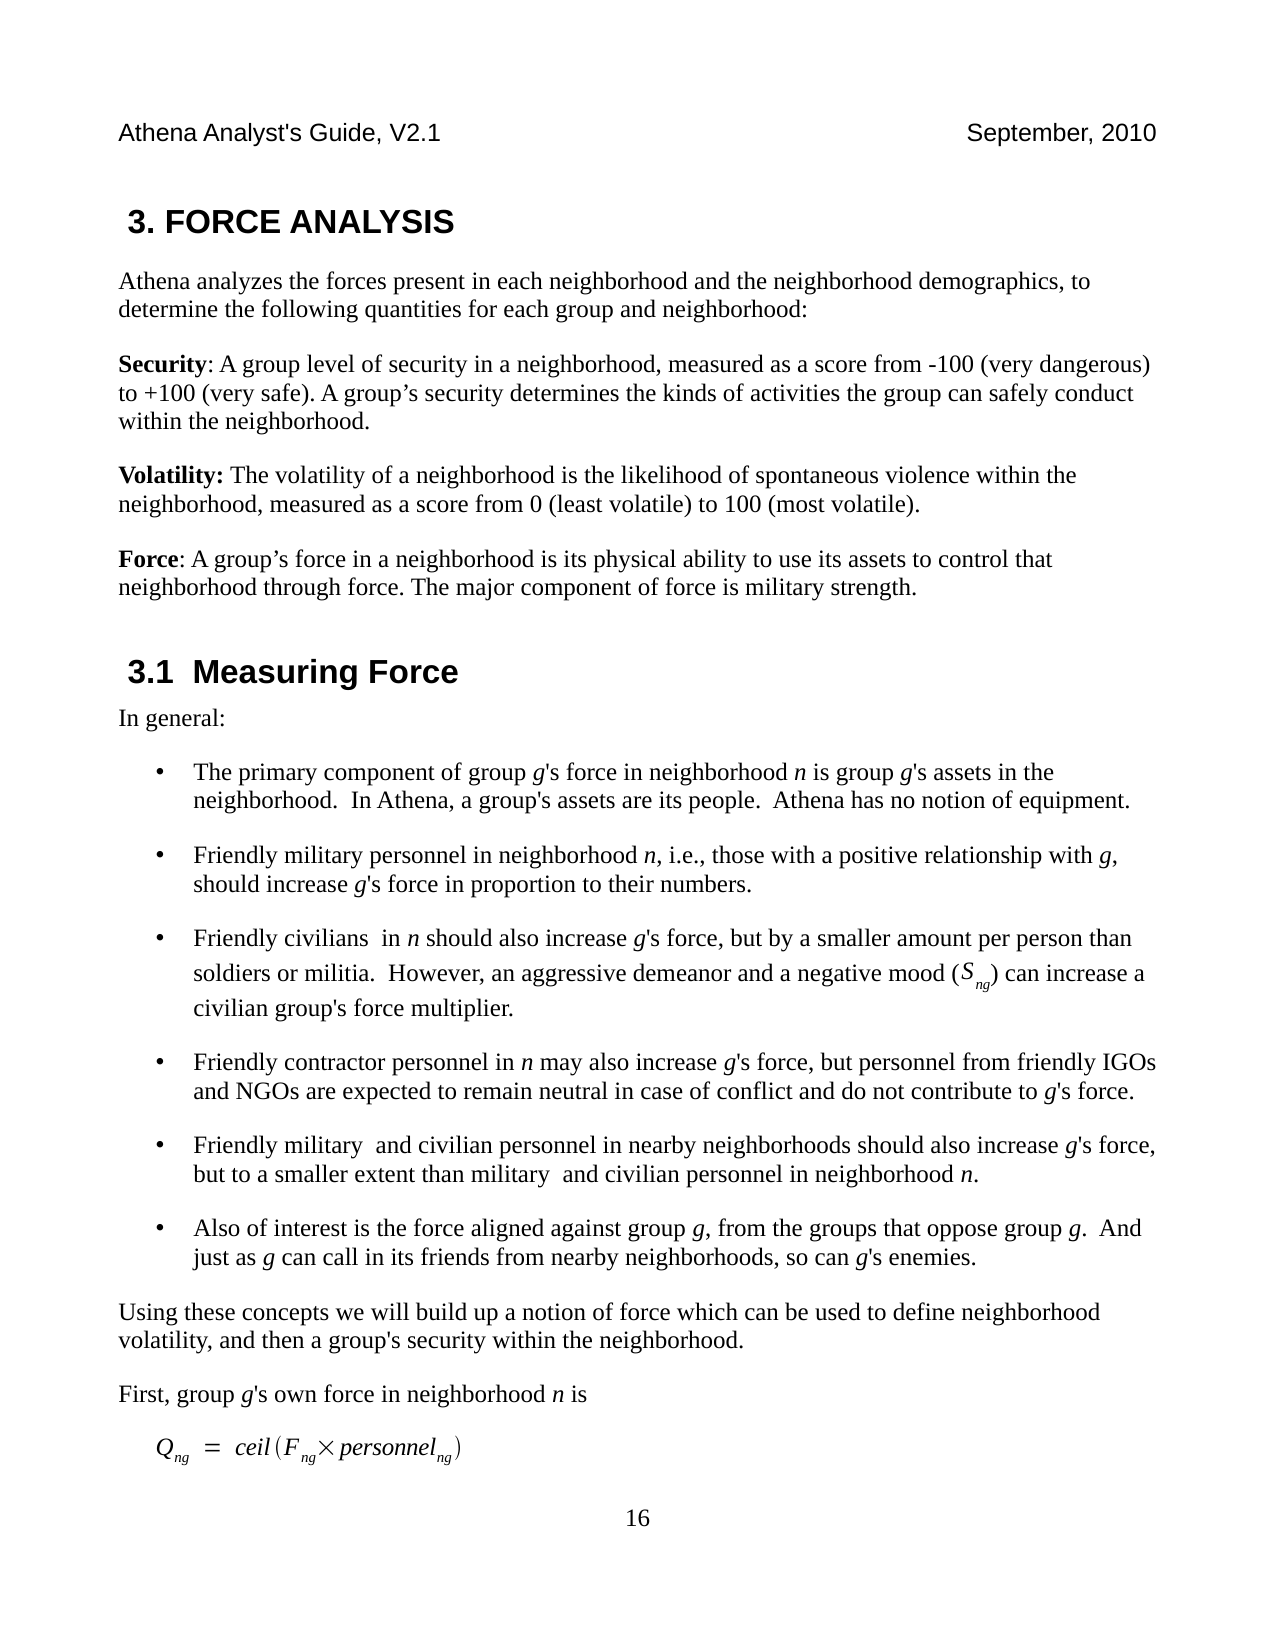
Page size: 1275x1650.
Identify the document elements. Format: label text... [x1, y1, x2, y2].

list Also of interest is the force aligned against group g, from the groups that oppose group g. And just as g can call in its friends from nearby neighborhoods, so can g's enemies. [156, 1213, 1157, 1271]
list Friendly military personnel in neighborhood n, i.e., those with a positive relationship with g, should increase g's force in proportion to their numbers. [156, 840, 1157, 897]
list Friendly civilians in n should also increase g's force, but by a smaller amount per person than soldiers or militia. However, an aggressive demeanor and a negative mood () can increase a civilian group's force multiplier. [156, 923, 1157, 1022]
list Friendly military and civilian personnel in nearby neighborhoods should also increase g's force, but to a smaller extent than military and civilian personnel in neighborhood n. [156, 1131, 1157, 1188]
subtitle Measuring Force [118, 652, 1157, 690]
text Using these concepts we will build up a notion of force which can be used to define neighborhood volatility, and then a group's security within the neighborhood. [118, 1297, 1157, 1354]
text Force: A group’s force in a neighborhood is its physical ability to use its assets to control that neighborhood through force. The major component of force is military strength. [118, 544, 1157, 601]
text Security: A group level of security in a neighborhood, measured as a score from -100 (very dangerous) to +100 (very safe). A group’s security determines the kinds of activities the group can safely conduct within the neighborhood. [118, 349, 1157, 435]
text First, group g's own force in neighborhood n is [118, 1379, 1157, 1408]
list Friendly contractor personnel in n may also increase g's force, but personnel from friendly IGOs and NGOs are expected to remain neutral in case of conflict and do not contribute to g's force. [156, 1047, 1157, 1105]
text In general: [118, 703, 1157, 731]
text Athena analyzes the forces present in each neighborhood and the neighborhood demographics, to determine the following quantities for each group and neighborhood: [118, 266, 1157, 323]
list The primary component of group g's force in neighborhood n is group g's assets in the neighborhood. In Athena, a group's assets are its people. Athena has no notion of equipment. [156, 757, 1157, 814]
subtitle Force Analysis [118, 202, 1157, 240]
text Volatility: The volatility of a neighborhood is the likelihood of spontaneous violence within the neighborhood, measured as a score from 0 (least volatile) to 100 (most volatile). [118, 461, 1157, 518]
